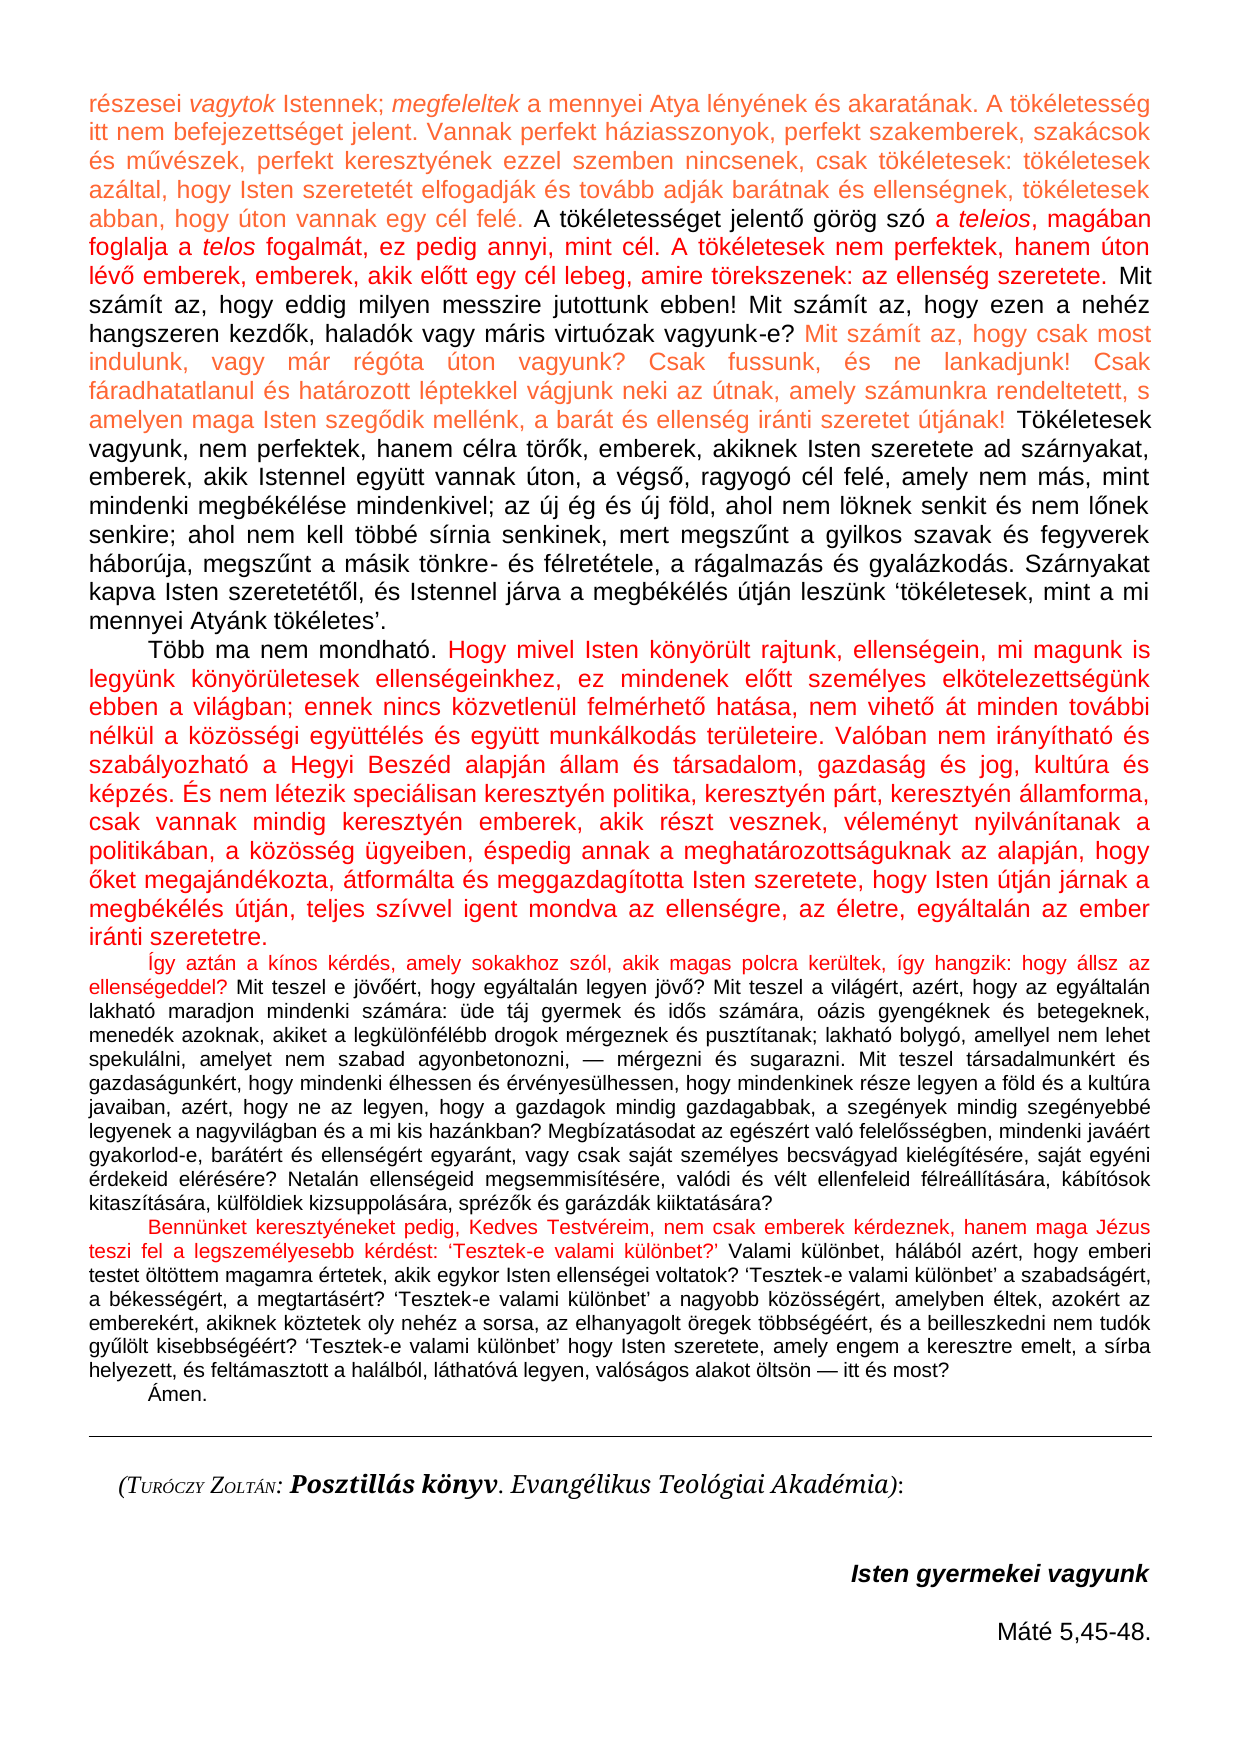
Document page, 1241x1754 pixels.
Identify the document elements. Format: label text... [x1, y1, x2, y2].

text Bennünket keresztyéneket pedig, Kedves Testvéreim, nem csak emberek kérdeznek, hanem maga Jézus teszi fel a legszemélyesebb kérdést: ‘Tesztek‑e valami különbet?’ Valami különbet, hálából azért, hogy emberi testet öltöttem magamra értetek, akik egykor Isten ellenségei voltatok? ‘Tesztek‑e valami különbet’ a szabadságért, a békességért, a megtartásért? ‘Tesztek‑e valami különbet’ a nagyobb közösségért, amelyben éltek, azokért az emberekért, akiknek köztetek oly nehéz a sorsa, az elhanyagolt öregek többségéért, és a beilleszkedni nem tudók gyűlölt kisebbségéért? ‘Tesztek‑e valami különbet’ hogy Isten szeretete, amely engem a keresztre emelt, a sírba helyezett, és feltámasztott a halálból, láthatóvá legyen, valóságos alakot öltsön ― itt és most? [88, 1214, 1152, 1382]
text Isten gyermekei vagyunk [88, 1559, 1152, 1588]
text részesei vagytok Istennek; megfeleltek a mennyei Atya lényének és akaratának. A tökéletesség itt nem befejezettséget jelent. Vannak perfekt háziasszonyok, perfekt szakemberek, szakácsok és művészek, perfekt keresztyének ezzel szemben nincsenek, csak tökéletesek: tökéletesek azáltal, hogy Isten szeretetét elfogadják és tovább adják barátnak és ellenségnek, tökéletesek abban, hogy úton vannak egy cél felé. A tökéletességet jelentő görög szó a teleios, magában foglalja a telos fogalmát, ez pedig annyi, mint cél. A tökéletesek nem perfektek, hanem úton lévő emberek, emberek, akik előtt egy cél lebeg, amire törekszenek: az ellenség szeretete. Mit számít az, hogy eddig milyen messzire jutottunk ebben! Mit számít az, hogy ezen a nehéz hangszeren kezdők, haladók vagy máris virtuózak vagyunk‑e? Mit számít az, hogy csak most indulunk, vagy már régóta úton vagyunk? Csak fussunk, és ne lankadjunk! Csak fáradhatatlanul és határozott léptekkel vágjunk neki az útnak, amely számunkra rendeltetett, s amelyen maga Isten szegődik mellénk, a barát és ellenség iránti szeretet útjának! Tökéletesek vagyunk, nem perfektek, hanem célra törők, emberek, akiknek Isten szeretete ad szárnyakat, emberek, akik Istennel együtt vannak úton, a végső, ragyogó cél felé, amely nem más, mint mindenki megbékélése mindenkivel; az új ég és új föld, ahol nem löknek senkit és nem lőnek senkire; ahol nem kell többé sírnia senkinek, mert megszűnt a gyilkos szavak és fegyverek háborúja, megszűnt a másik tönkre‑ és félretétele, a rágalmazás és gyalázkodás. Szárnyakat kapva Isten szeretetétől, és Istennel járva a megbékélés útján leszünk ‘tökéletesek, mint a mi mennyei Atyánk tökéletes’. [88, 88, 1152, 635]
text (Turóczy Zoltán: Posztillás könyv. Evangélikus Teológiai Akadémia): [88, 1437, 1152, 1530]
text Több ma nem mondható. Hogy mivel Isten könyörült rajtunk, ellenségein, mi magunk is legyünk könyörületesek ellenségeinkhez, ez mindenek előtt személyes elkötelezettségünk ebben a világban; ennek nincs közvetlenül felmérhető hatása, nem vihető át minden további nélkül a közösségi együttélés és együtt munkálkodás területeire. Valóban nem irányítható és szabályozható a Hegyi Beszéd alapján állam és társadalom, gazdaság és jog, kultúra és képzés. És nem létezik speciálisan keresztyén politika, keresztyén párt, keresztyén államforma, csak vannak mindig keresztyén emberek, akik részt vesznek, véleményt nyilvánítanak a politikában, a közösség ügyeiben, éspedig annak a meghatározottságuknak az alapján, hogy őket megajándékozta, átformálta és meggazdagította Isten szeretete, hogy Isten útján járnak a megbékélés útján, teljes szívvel igent mondva az ellenségre, az életre, egyáltalán az ember iránti szeretetre. [88, 635, 1152, 951]
text Ámen. [88, 1382, 1152, 1406]
text Így aztán a kínos kérdés, amely sokakhoz szól, akik magas polcra kerültek, így hangzik: hogy állsz az ellenségeddel? Mit teszel e jövőért, hogy egyáltalán legyen jövő? Mit teszel a világért, azért, hogy az egyáltalán lakható maradjon mindenki számára: üde táj gyermek és idős számára, oázis gyengéknek és betegeknek, menedék azoknak, akiket a legkülönfélébb drogok mérgeznek és pusztítanak; lakható bolygó, amellyel nem lehet spekulálni, amelyet nem szabad agyonbetonozni, ― mérgezni és sugarazni. Mit teszel társadalmunkért és gazdaságunkért, hogy mindenki élhessen és érvényesülhessen, hogy mindenkinek része legyen a föld és a kultúra javaiban, azért, hogy ne az legyen, hogy a gazdagok mindig gazdagabbak, a szegények mindig szegényebbé legyenek a nagyvilágban és a mi kis hazánkban? Megbízatásodat az egészért való felelősségben, mindenki javáért gyakorlod‑e, barátért és ellenségért egyaránt, vagy csak saját személyes becsvágyad kielégítésére, saját egyéni érdekeid elérésére? Netalán ellenségeid megsemmisítésére, valódi és vélt ellenfeleid félreállítására, kábítósok kitaszítására, külföldiek kizsuppolására, sprézők és garázdák kiiktatására? [88, 951, 1152, 1214]
text Máté 5,45-48. [88, 1617, 1152, 1646]
